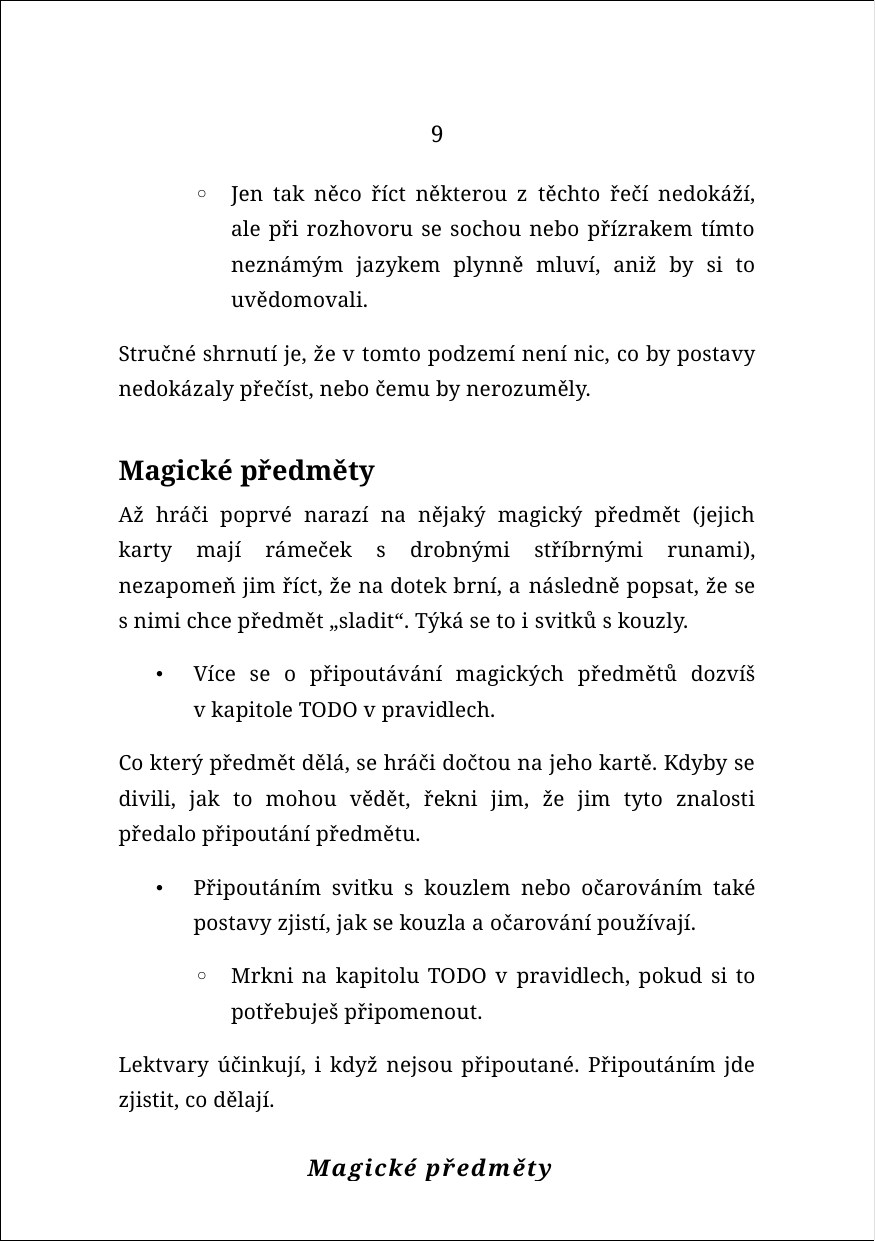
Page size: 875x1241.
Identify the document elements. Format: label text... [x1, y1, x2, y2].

text Lektvary účinkují, i⁠ když nejsou připoutané. Připoutáním jde zjistit, co dělají. [118, 1050, 756, 1114]
list Jen tak něco říct některou z⁠ těchto řečí nedokáží, ale při rozhovoru se sochou nebo přízrakem tímto neznámým jazykem plynně mluví, aniž by si to uvědomovali. [193, 179, 756, 314]
text Až hráči poprvé narazí na nějaký magický předmět (jejich karty mají rámeček s⁠ drobnými stříbrnými runami), nezapomeň jim říct, že na dotek brní, a⁠ následně popsat, že se s⁠ nimi chce předmět „sladit“. Týká se to i⁠ svitků s⁠ kouzly. [118, 500, 756, 635]
subtitle Magické předměty [118, 451, 756, 488]
list Připoutáním svitku s⁠ kouzlem nebo očarováním také postavy zjistí, jak se kouzla a⁠ očarování používají. [156, 873, 756, 937]
text Co který předmět dělá, se hráči dočtou na jeho kartě. Kdyby se divili, jak to mohou vědět, řekni jim, že jim tyto znalosti předalo připoutání předmětu. [118, 748, 756, 848]
list Mrkni na kapitolu TODO v⁠ pravidlech, pokud si to potřebuješ připomenout. [193, 961, 756, 1025]
list Více se o⁠ připoutávání magických předmětů dozvíš v⁠ kapitole TODO v⁠ pravidlech. [156, 659, 756, 723]
text Stručné shrnutí je, že v⁠ tomto podzemí není nic, co by postavy nedokázaly přečíst, nebo čemu by nerozuměly. [118, 339, 756, 403]
